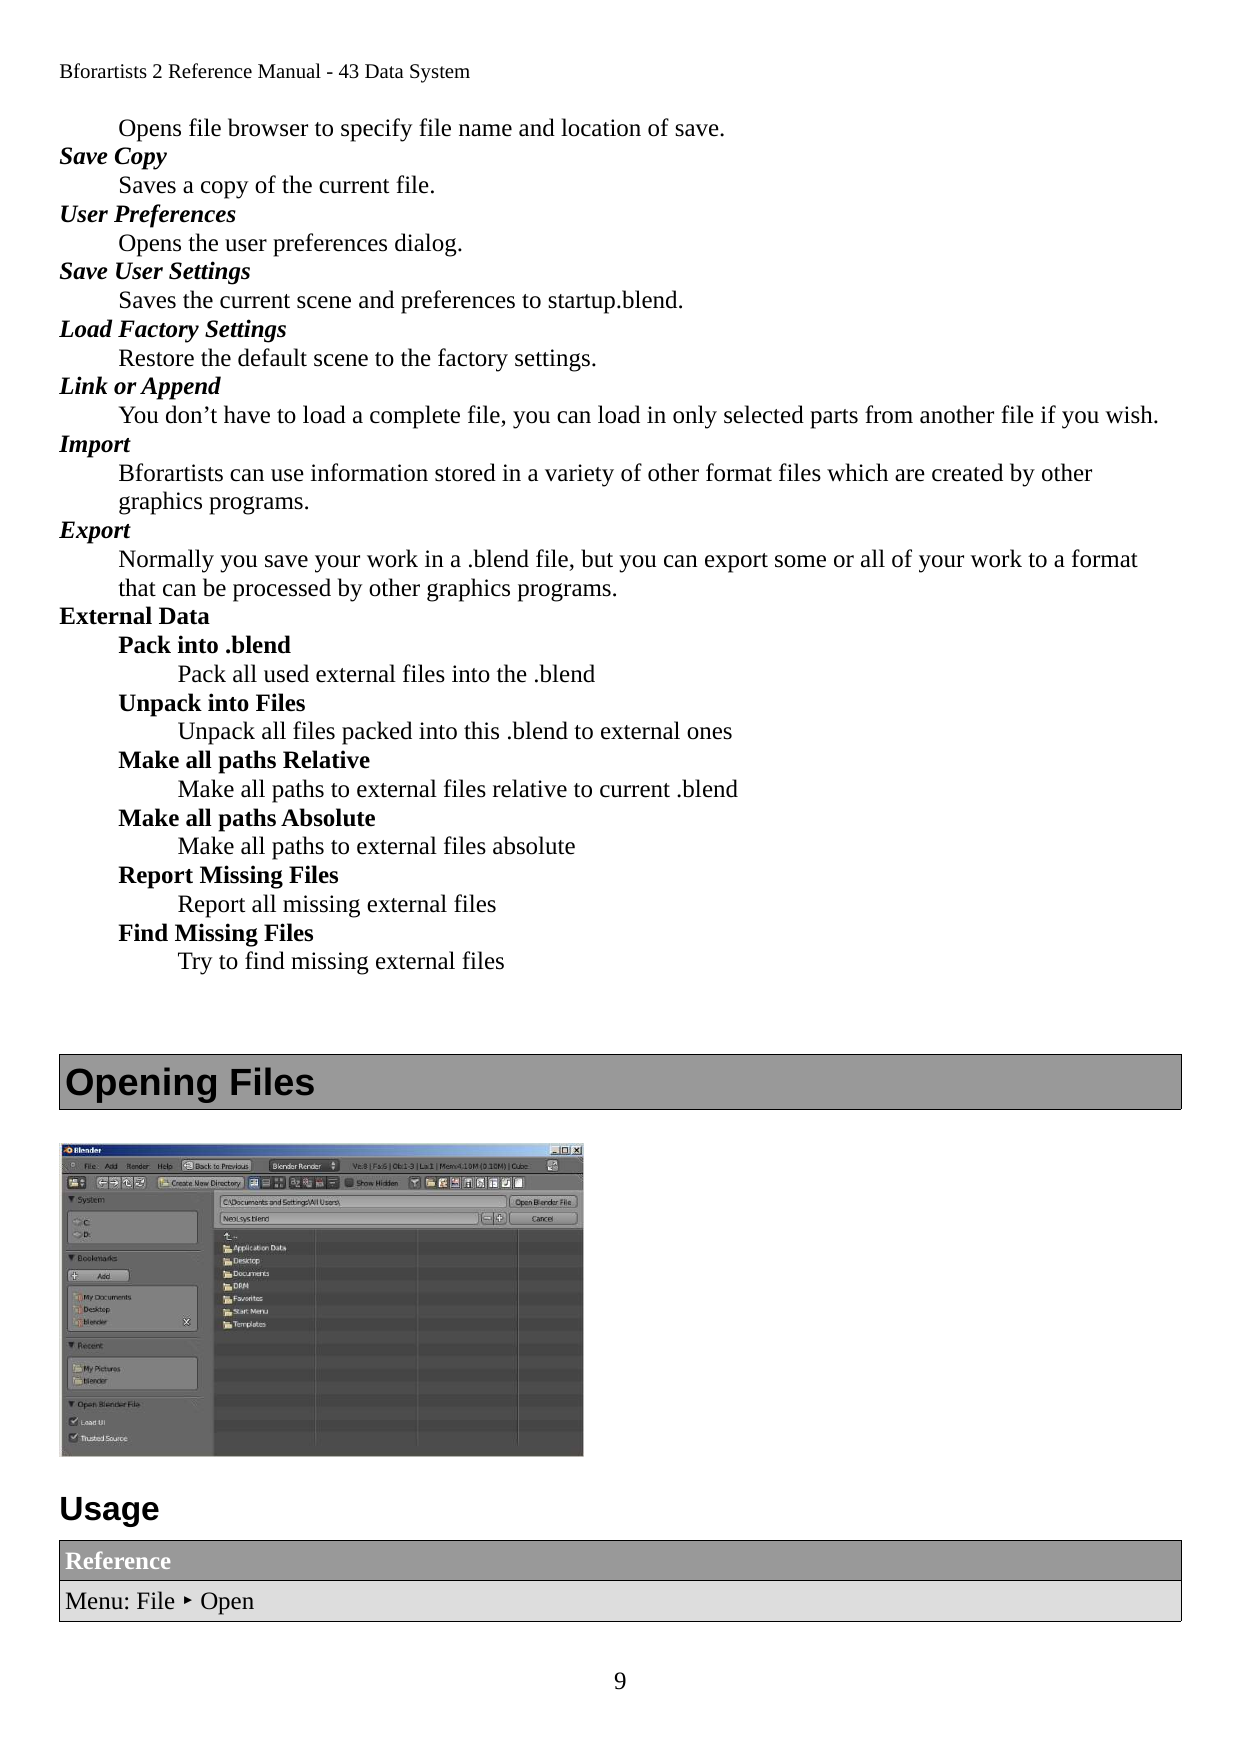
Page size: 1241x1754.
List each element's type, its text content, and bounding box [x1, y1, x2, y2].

list Pack all used external files into the .blend [177, 659, 1181, 688]
subtitle Make all paths Relative [118, 745, 1181, 774]
list Bforartists can use information stored in a variety of other format files which are created by other graphics programs. [118, 458, 1181, 515]
table_cell Menu: File ‣ Open [60, 1581, 1181, 1621]
list You don’t have to load a complete file, you can load in only selected parts from another file if you wish. [118, 400, 1181, 429]
subtitle External Data [59, 601, 1181, 630]
list Unpack all files packed into this .blend to external ones [177, 716, 1181, 745]
picture [59, 1143, 584, 1457]
subtitle User Preferences [59, 199, 1181, 228]
list Opens file browser to specify file name and location of save. [118, 113, 1181, 141]
subtitle Usage [59, 1489, 1181, 1527]
subtitle Load Factory Settings [59, 314, 1181, 343]
list Try to find missing external files [177, 946, 1181, 975]
subtitle Pack into .blend [118, 630, 1181, 659]
subtitle Link or Append [59, 371, 1181, 400]
subtitle Unpack into Files [118, 688, 1181, 716]
subtitle Make all paths Absolute [118, 803, 1181, 831]
subtitle Save Copy [59, 141, 1181, 170]
subtitle Save User Settings [59, 256, 1181, 285]
subtitle Export [59, 515, 1181, 544]
table_header Reference [60, 1541, 1181, 1580]
list Normally you save your work in a .blend file, but you can export some or all of your work to a format that can be processed by other graphics programs. [118, 544, 1181, 601]
list Make all paths to external files relative to current .blend [177, 774, 1181, 803]
list Saves the current scene and preferences to startup.blend. [118, 285, 1181, 314]
subtitle Find Missing Files [118, 918, 1181, 946]
list Restore the default scene to the factory settings. [118, 343, 1181, 371]
subtitle Import [59, 429, 1181, 458]
table_header Opening Files [60, 1055, 1181, 1109]
list Opens the user preferences dialog. [118, 228, 1181, 256]
subtitle Report Missing Files [118, 860, 1181, 889]
list Report all missing external files [177, 889, 1181, 918]
list Saves a copy of the current file. [118, 170, 1181, 199]
list Make all paths to external files absolute [177, 831, 1181, 860]
